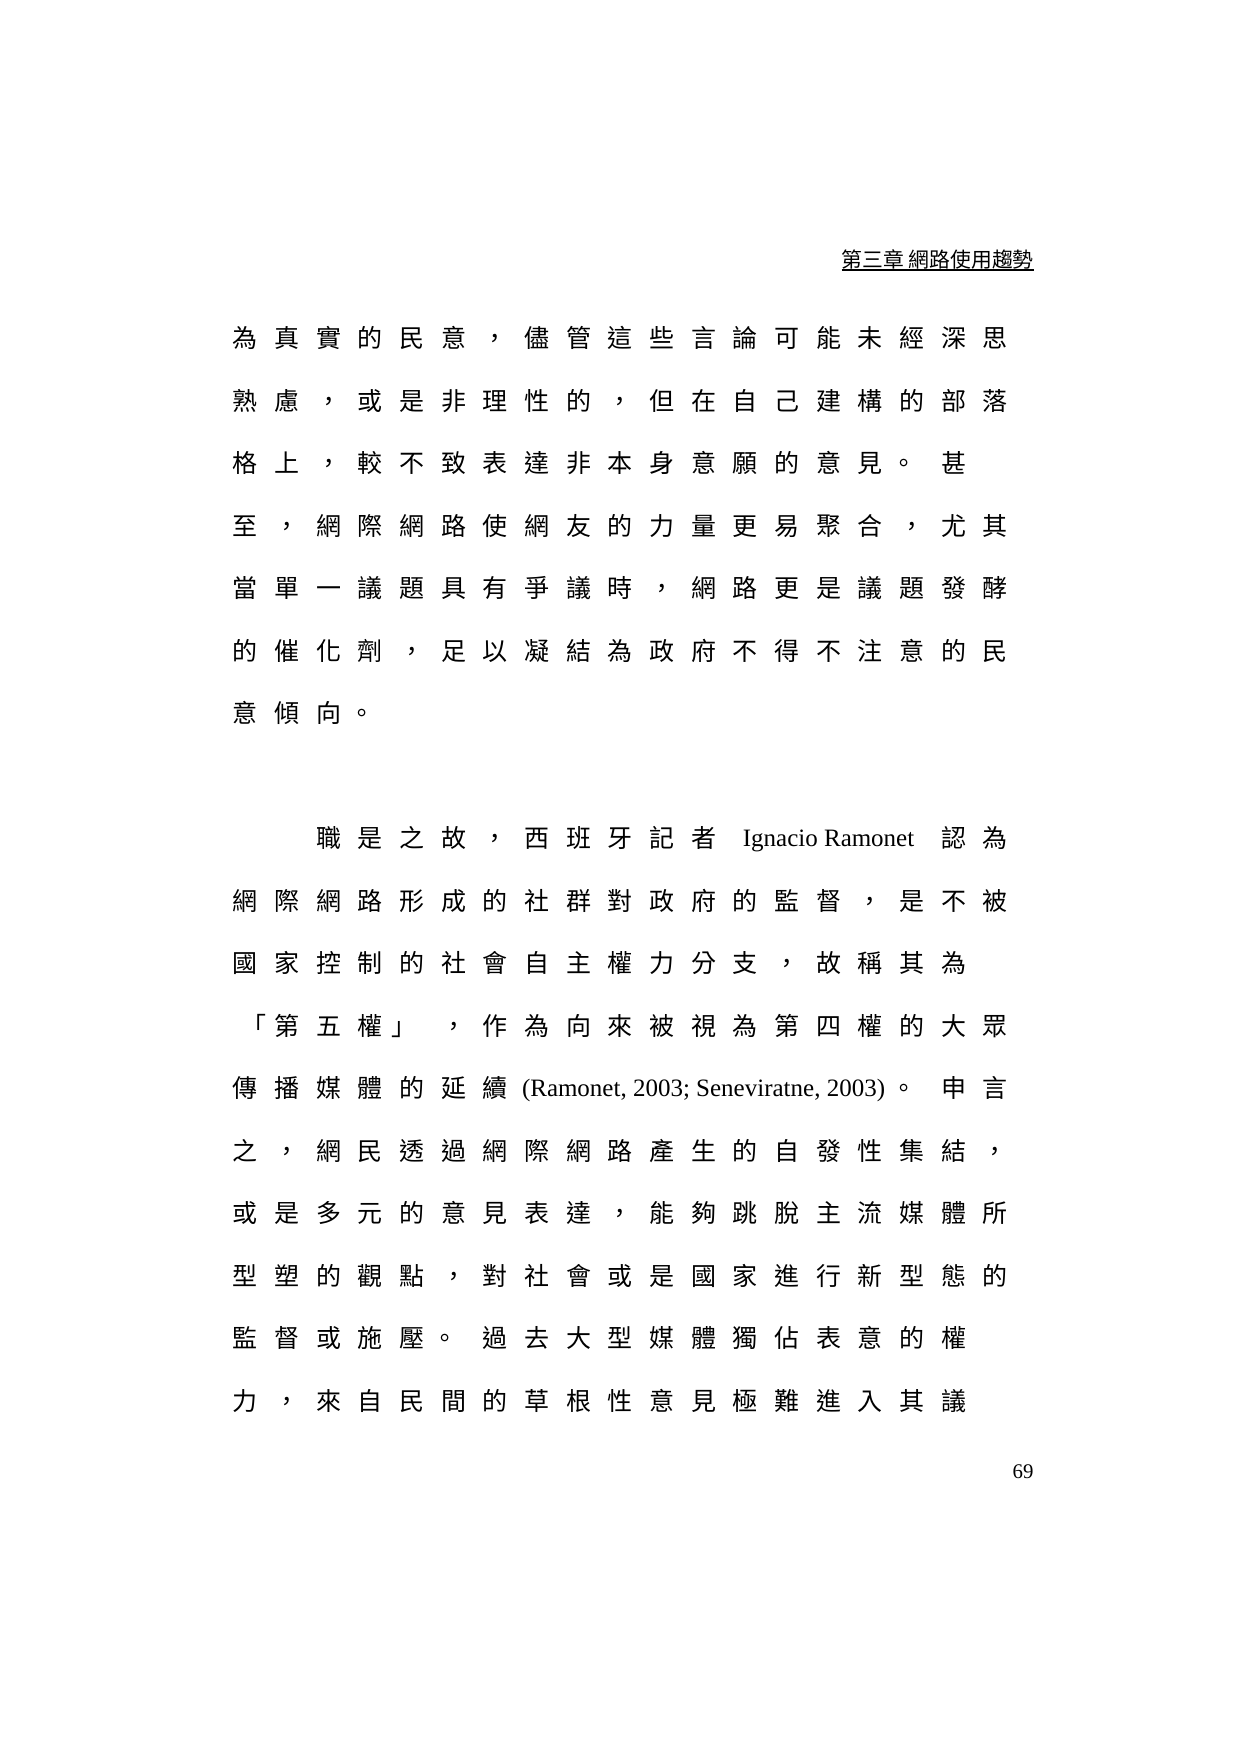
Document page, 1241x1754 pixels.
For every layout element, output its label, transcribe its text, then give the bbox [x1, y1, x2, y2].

text 職是之故，西班牙記者Ignacio Ramonet認為網際網路形成的社群對政府的監督，是不被國家控制的社會自主權力分支，故稱其為「第五權」，作為向來被視為第四權的大眾傳播媒體的延續(Ramonet, 2003; Seneviratne, 2003)。申言之，網民透過網際網路產生的自發性集結，或是多元的意見表達，能夠跳脫主流媒體所型塑的觀點，對社會或是國家進行新型態的監督或施壓。過去大型媒體獨佔表意的權力，來自民間的草根性意見極難進入其議 [224, 795, 1016, 1420]
text 為真實的民意，儘管這些言論可能未經深思熟慮，或是非理性的，但在自己建構的部落格上，較不致表達非本身意願的意見。甚至，網際網路使網友的力量更易聚合，尤其當單一議題具有爭議時，網路更是議題發酵的催化劑，足以凝結為政府不得不注意的民意傾向。 [224, 295, 1016, 733]
